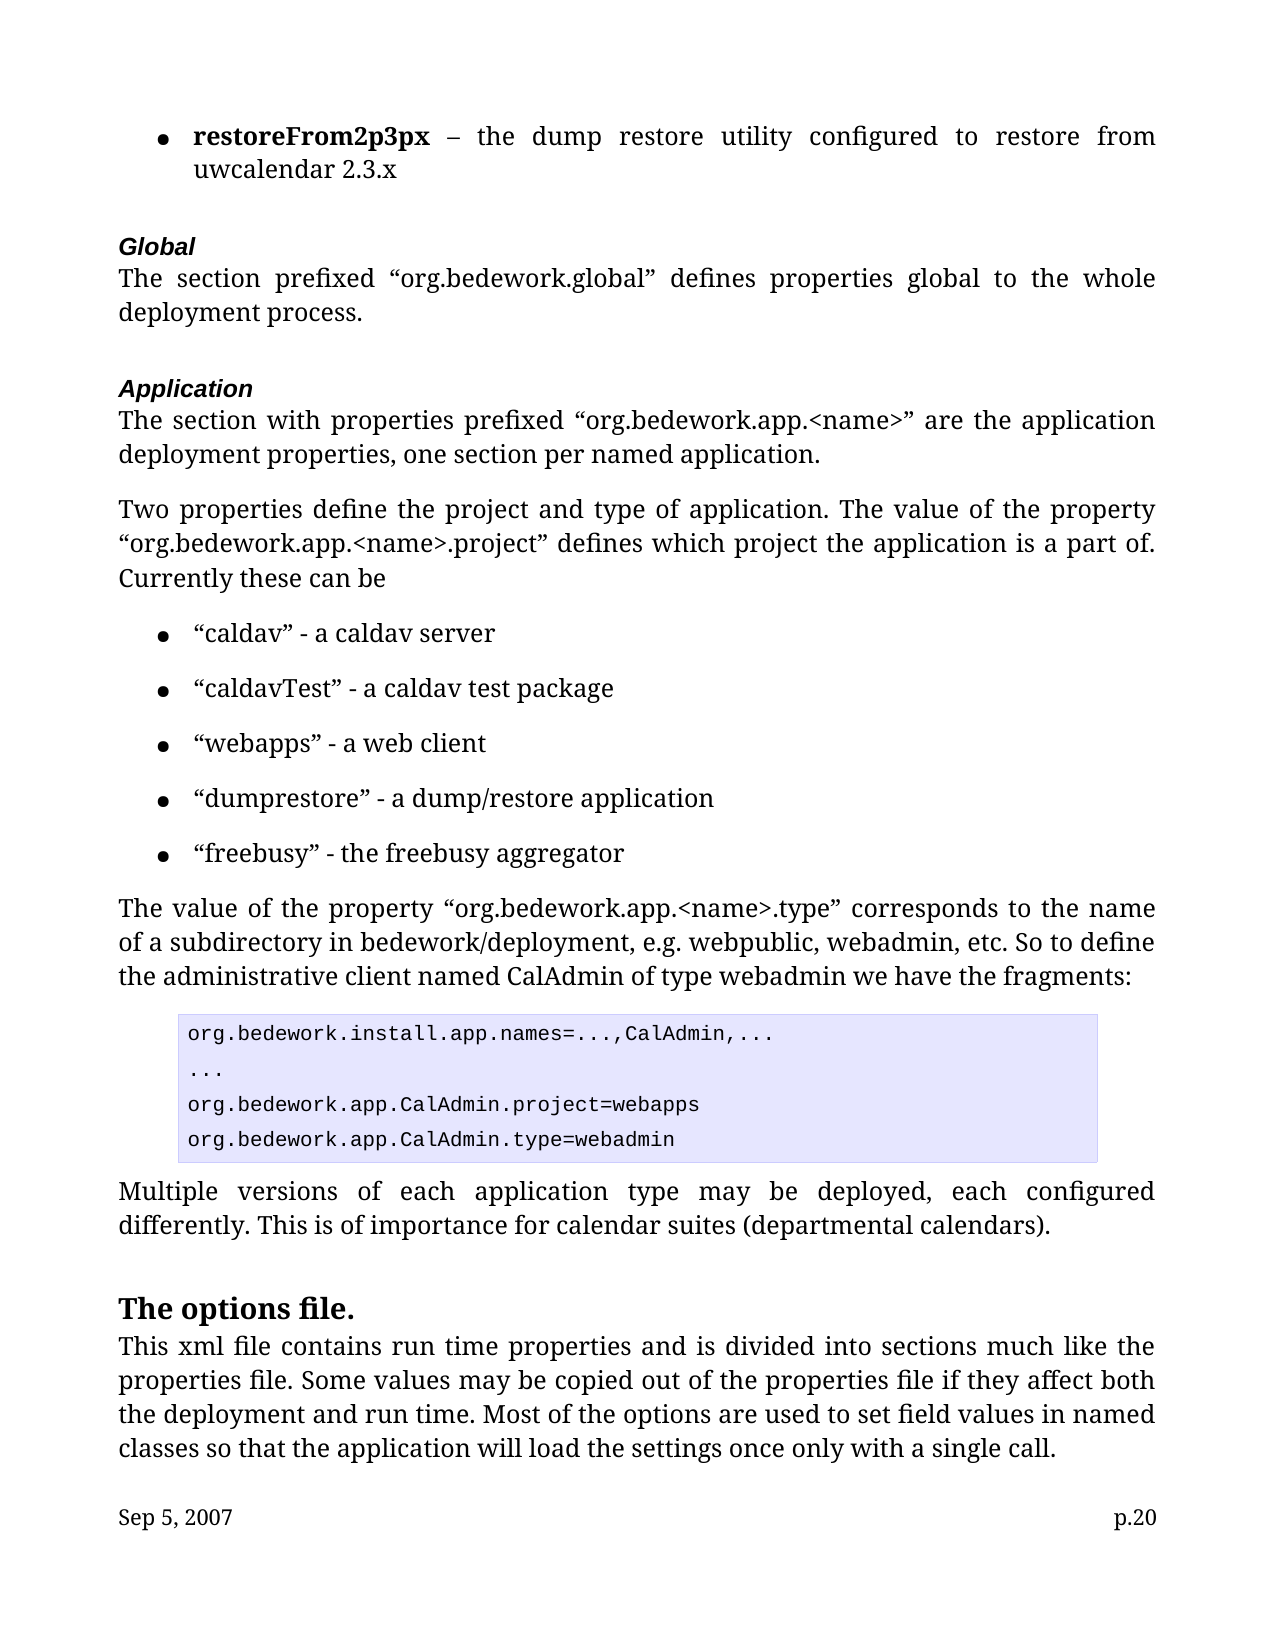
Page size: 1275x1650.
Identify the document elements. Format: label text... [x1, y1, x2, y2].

text The value of the property “org.bedework.app.<name>.type” corresponds to the name of a subdirectory in bedework/deployment, e.g. webpublic, webadmin, etc. So to define the administrative client named CalAdmin of type webadmin we have the fragments: [118, 891, 1157, 993]
subtitle Application [118, 375, 1157, 403]
list “freebusy” - the freebusy aggregator [156, 836, 1157, 870]
text org.bedework.install.app.names=...,CalAdmin,... [179, 1015, 1097, 1047]
text org.bedework.app.CalAdmin.type=webadmin [179, 1120, 1097, 1162]
text Multiple versions of each application type may be deployed, each configured differently. This is of importance for calendar suites (departmental calendars). [118, 1174, 1157, 1242]
text The section with properties prefixed “org.bedework.app.<name>” are the application deployment properties, one section per named application. [118, 403, 1157, 471]
text The section prefixed “org.bedework.global” defines properties global to the whole deployment process. [118, 261, 1157, 329]
subtitle The options file. [118, 1288, 1157, 1328]
text org.bedework.app.CalAdmin.project=webapps [179, 1085, 1097, 1118]
text Two properties define the project and type of application. The value of the property “org.bedework.app.<name>.project” defines which project the application is a part of. Currently these can be [118, 492, 1157, 594]
list “caldavTest” - a caldav test package [156, 670, 1157, 704]
list “webapps” - a web client [156, 726, 1157, 759]
text ... [179, 1049, 1097, 1082]
list restoreFrom2p3px – the dump restore utility configured to restore from uwcalendar 2.3.x [156, 118, 1157, 186]
list “caldav” - a caldav server [156, 615, 1157, 649]
text This xml file contains run time properties and is divided into sections much like the properties file. Some values may be copied out of the properties file if they affect both the deployment and run time. Most of the options are used to set field values in named classes so that the application will load the settings once only with a single call. [118, 1328, 1157, 1464]
subtitle Global [118, 233, 1157, 261]
list “dumprestore” - a dump/restore application [156, 781, 1157, 815]
